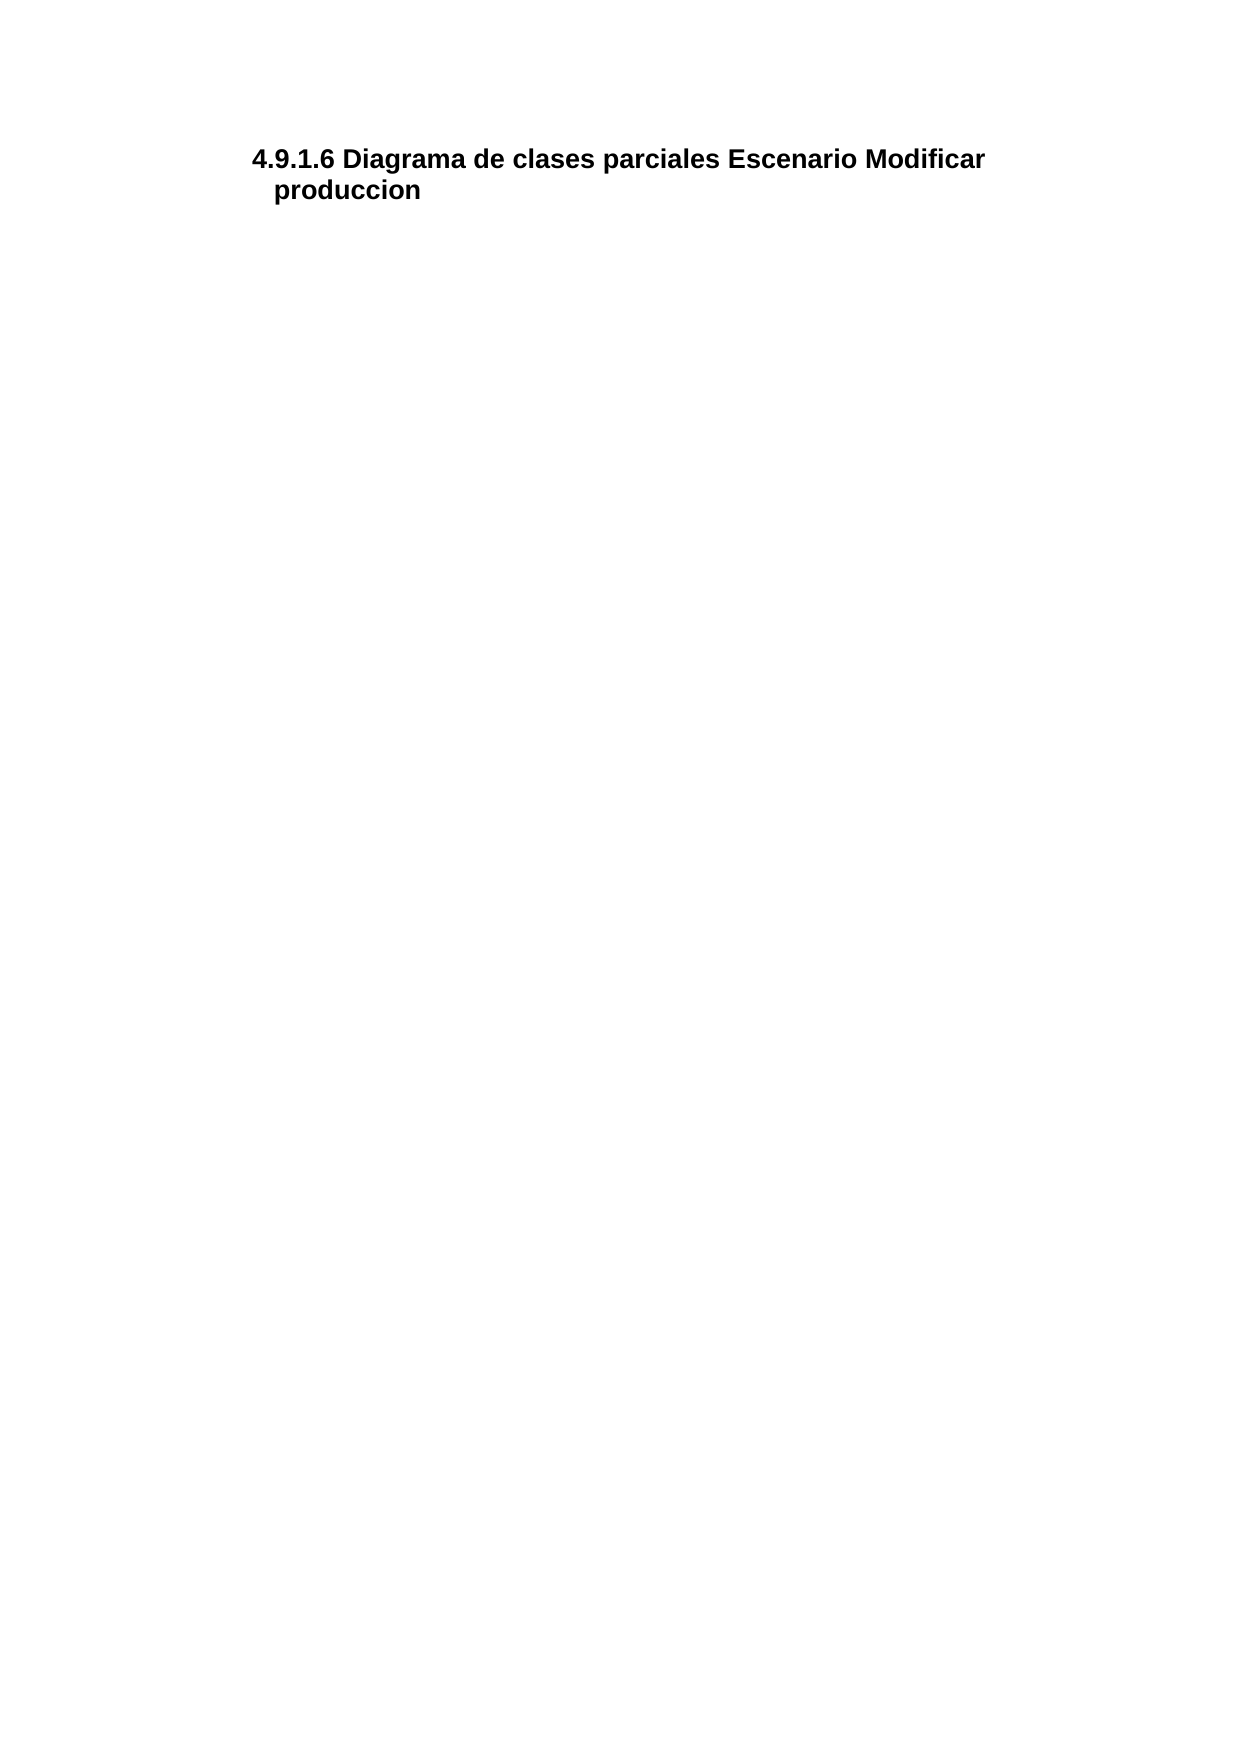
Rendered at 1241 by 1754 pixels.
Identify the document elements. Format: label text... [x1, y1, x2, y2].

list Diagrama de clases parciales Escenario Modificar produccion [244, 143, 1122, 206]
